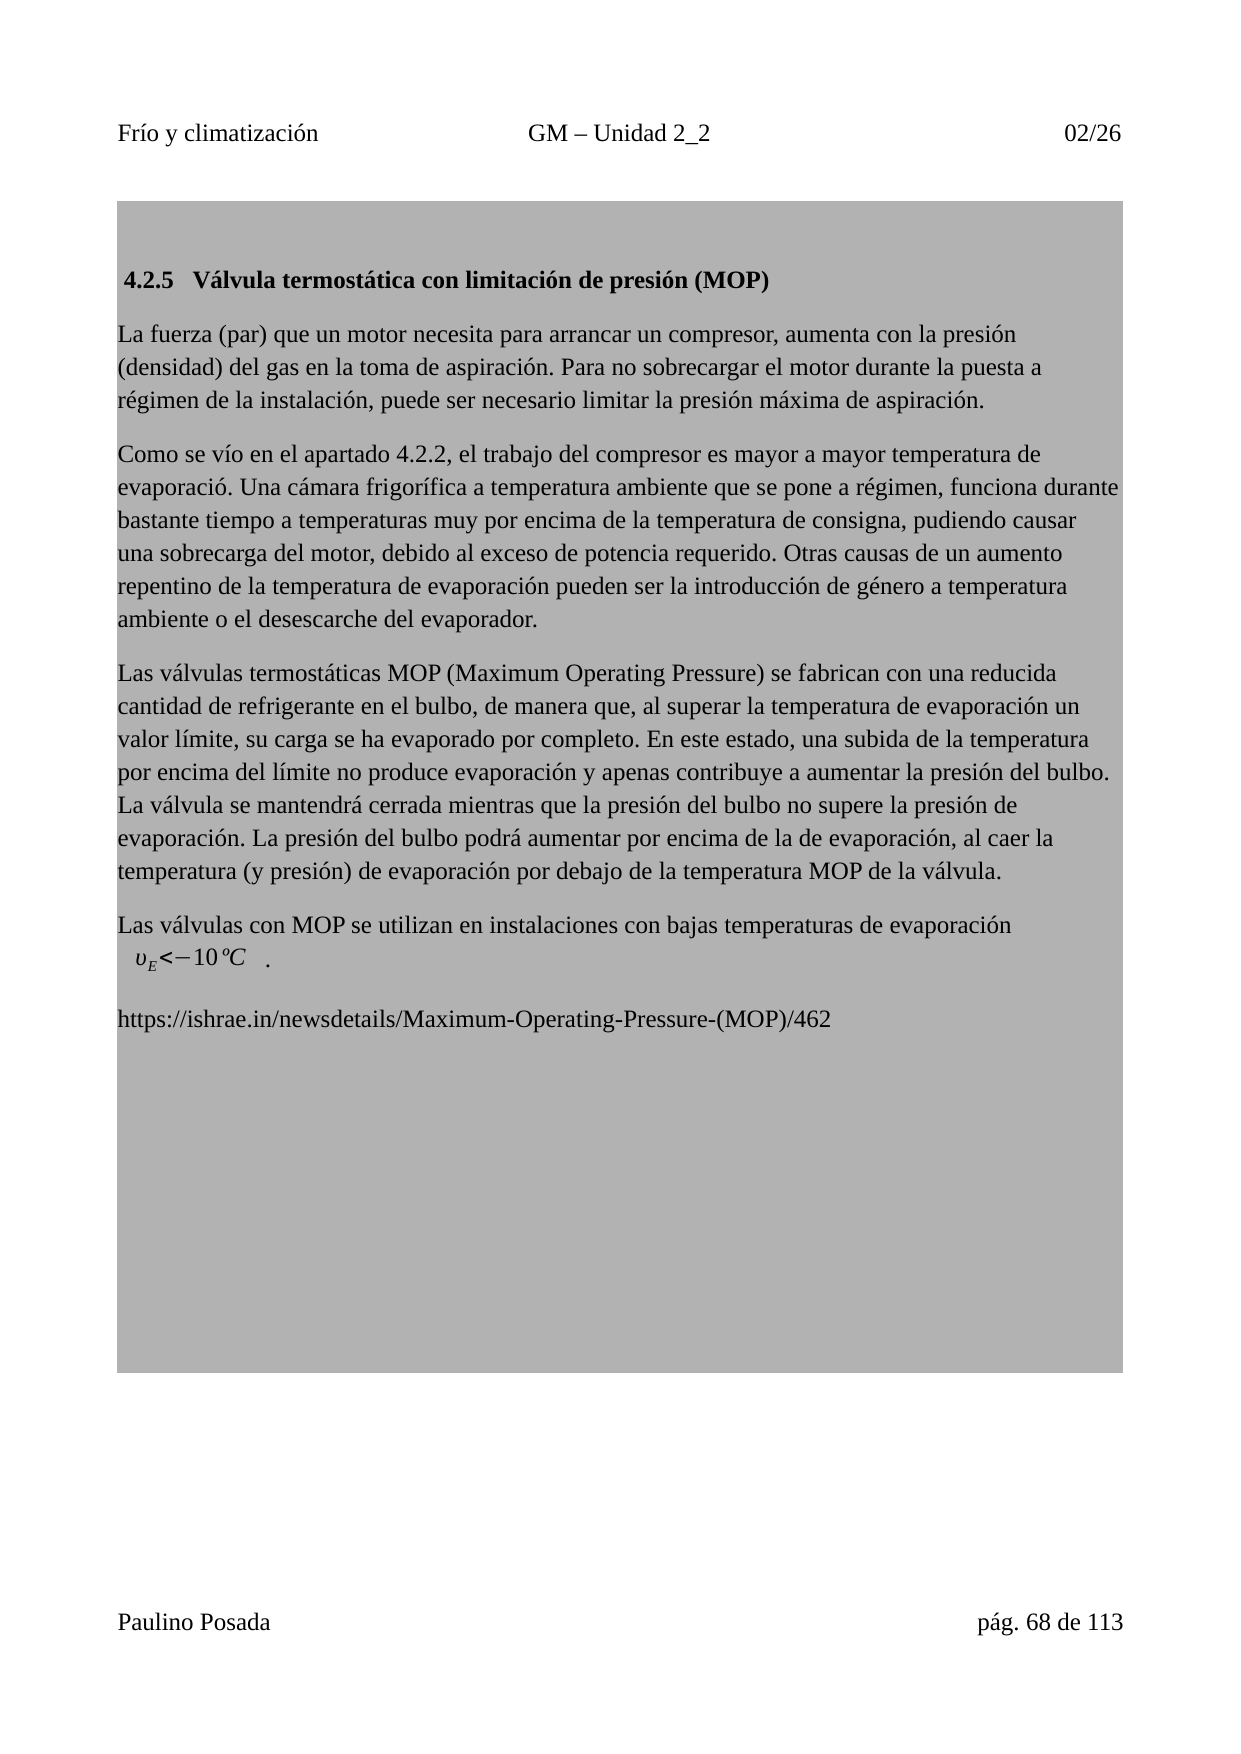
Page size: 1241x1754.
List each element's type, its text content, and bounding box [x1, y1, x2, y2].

text Como se vío en el apartado 4.2.2, el trabajo del compresor es mayor a mayor temperatura de evaporació. Una cámara frigorífica a temperatura ambiente que se pone a régimen, funciona durante bastante tiempo a temperaturas muy por encima de la temperatura de consigna, pudiendo causar una sobrecarga del motor, debido al exceso de potencia requerido. Otras causas de un aumento repentino de la temperatura de evaporación pueden ser la introducción de género a temperatura ambiente o el desescarche del evaporador. [117, 439, 1123, 633]
text Las válvulas con MOP se utilizan en instalaciones con bajas temperaturas de evaporación . [117, 910, 1123, 974]
subtitle Válvula termostática con limitación de presión (MOP) [117, 265, 1123, 294]
text Las válvulas termostáticas MOP (Maximum Operating Pressure) se fabrican con una reducida cantidad de refrigerante en el bulbo, de manera que, al superar la temperatura de evaporación un valor límite, su carga se ha evaporado por completo. En este estado, una subida de la temperatura por encima del límite no produce evaporación y apenas contribuye a aumentar la presión del bulbo. La válvula se mantendrá cerrada mientras que la presión del bulbo no supere la presión de evaporación. La presión del bulbo podrá aumentar por encima de la de evaporación, al caer la temperatura (y presión) de evaporación por debajo de la temperatura MOP de la válvula. [117, 658, 1123, 885]
text https://ishrae.in/newsdetails/Maximum-Operating-Pressure-(MOP)/462 [117, 1004, 1123, 1032]
text La fuerza (par) que un motor necesita para arrancar un compresor, aumenta con la presión (densidad) del gas en la toma de aspiración. Para no sobrecargar el motor durante la puesta a régimen de la instalación, puede ser necesario limitar la presión máxima de aspiración. [117, 319, 1123, 414]
